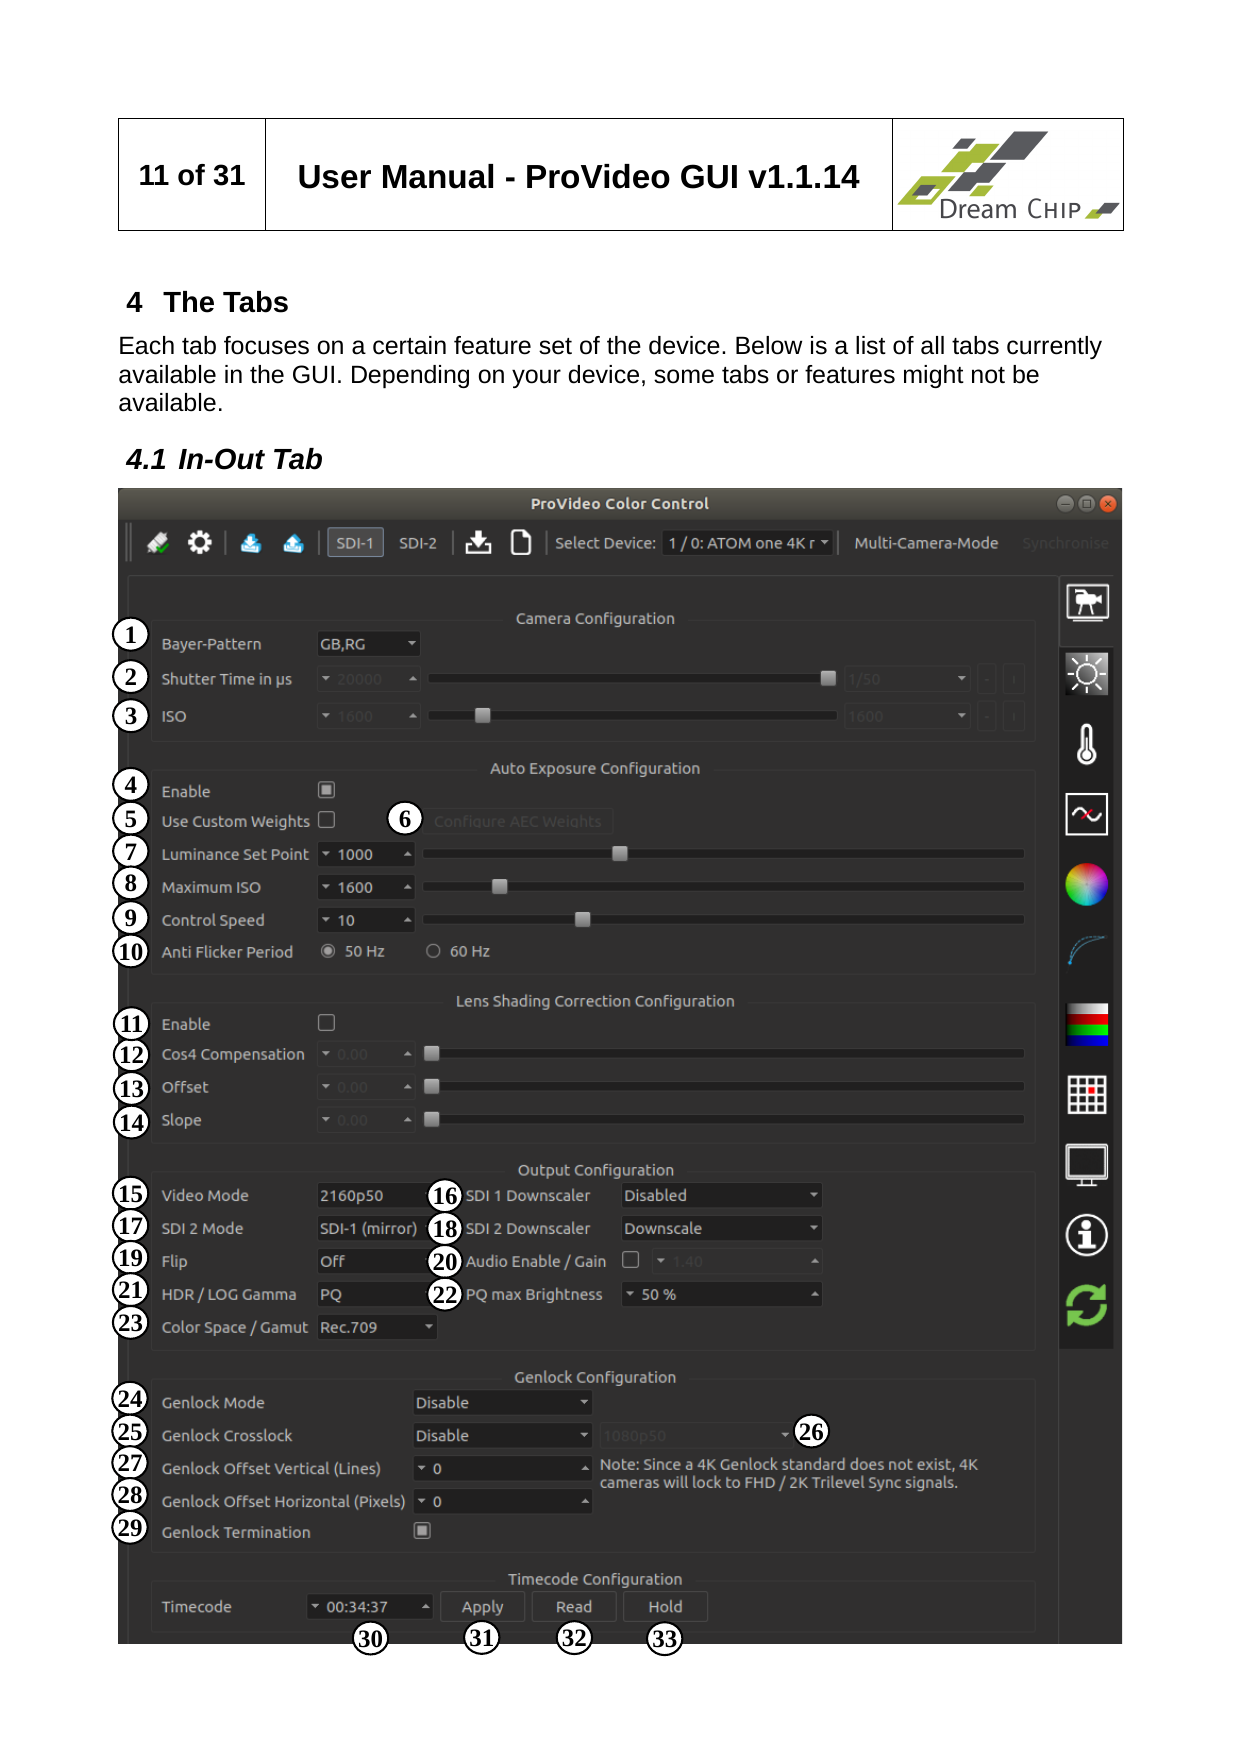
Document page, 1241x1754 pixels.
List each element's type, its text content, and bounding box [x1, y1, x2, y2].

subtitle In-Out Tab [118, 442, 1122, 476]
picture [897, 130, 1120, 220]
picture [118, 897, 125, 904]
picture [118, 1102, 124, 1109]
text Each tab focuses on a certain feature set of the device. Below is a list of all tabs currently available in the GUI. Depending on your device, some tabs or features might not be available. [118, 331, 1122, 417]
picture [118, 1068, 124, 1075]
subtitle The Tabs [118, 285, 1122, 318]
picture [118, 488, 1123, 1644]
